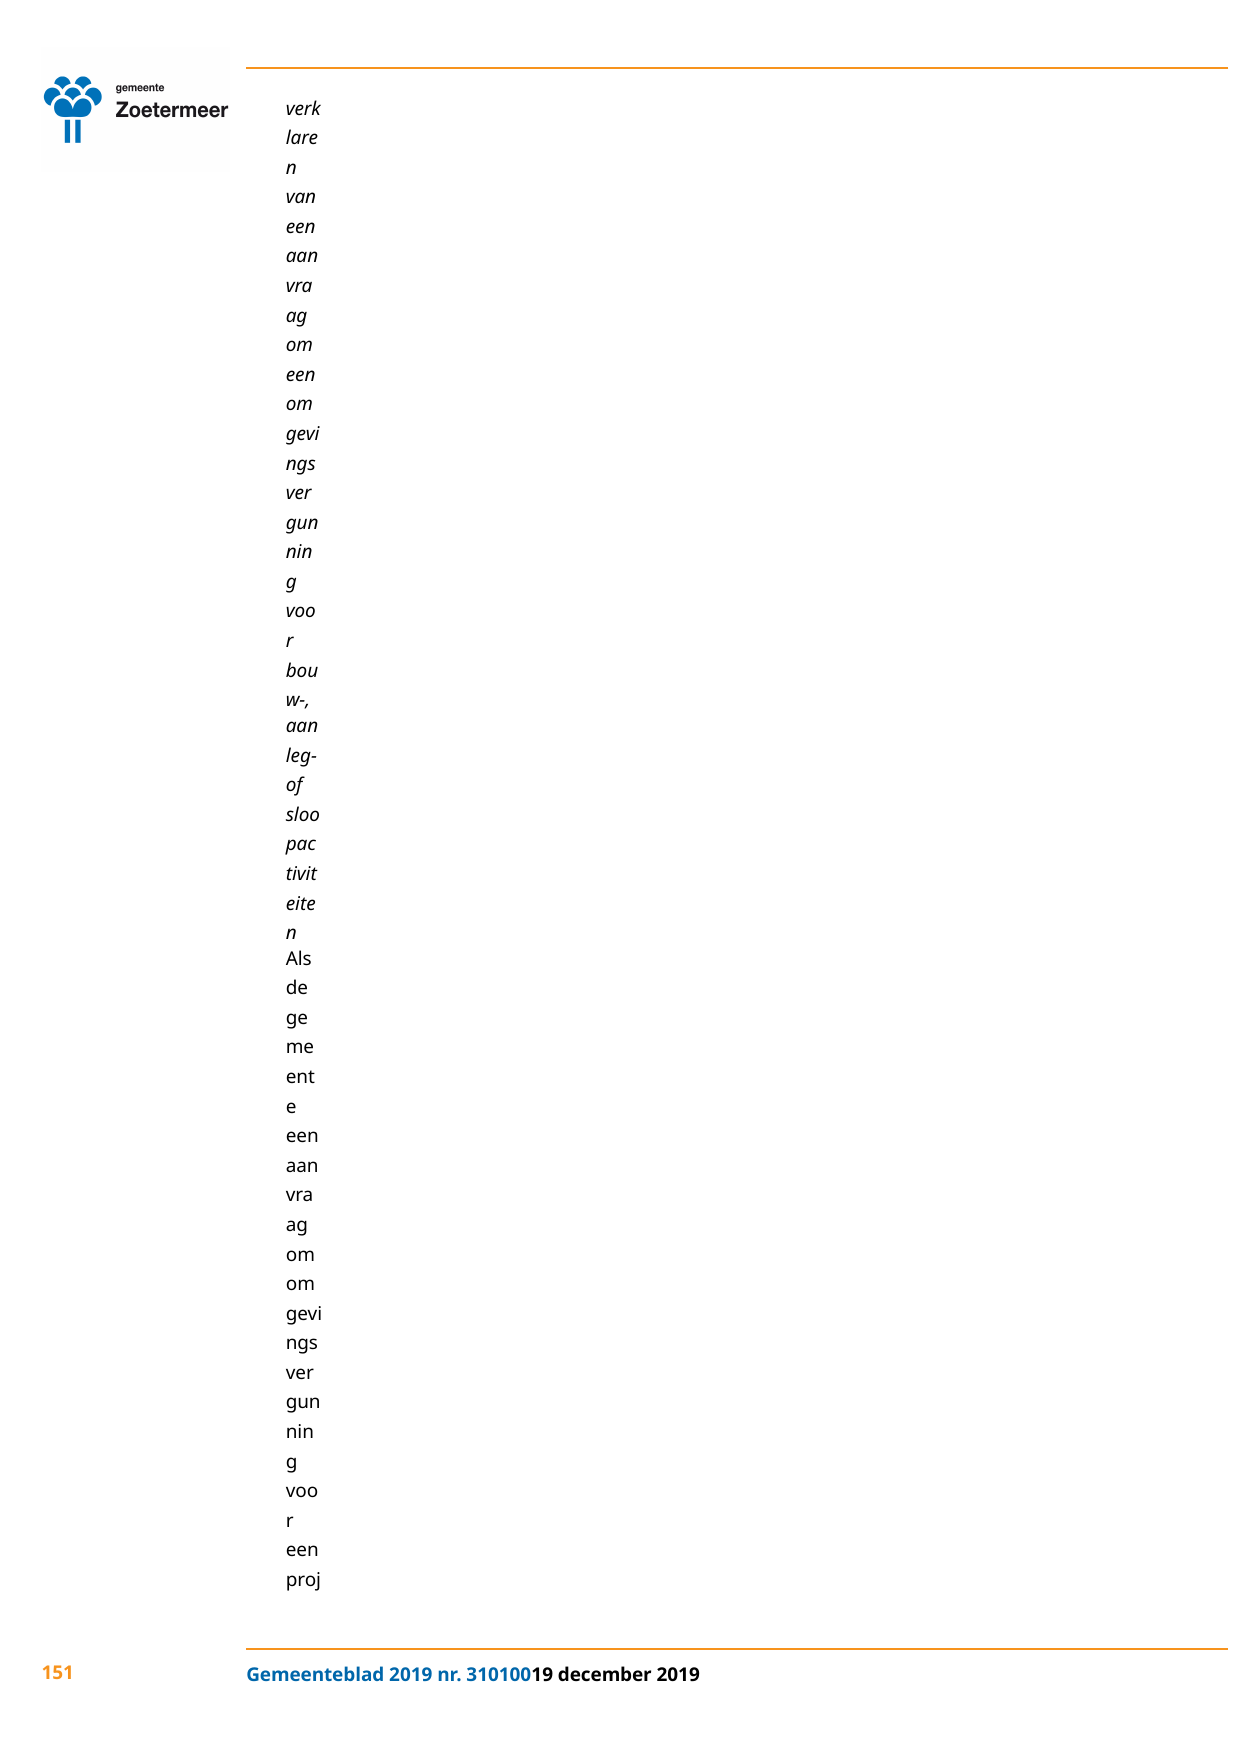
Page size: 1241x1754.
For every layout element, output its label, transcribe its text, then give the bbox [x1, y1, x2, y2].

table_cell verklaren van een aanvraag om een omgevingsvergunning voor bouw-, [286, 95, 323, 712]
table_cell [323, 945, 361, 1592]
table_cell [323, 95, 361, 712]
picture [41, 47, 231, 172]
table_cell [323, 712, 361, 945]
table_cell [361, 712, 398, 945]
table_cell Als de gemeente een aanvraag om omgevingsvergunning voor een proj [286, 945, 323, 1592]
table_cell [361, 95, 398, 712]
table_cell [248, 945, 286, 1592]
table_cell [361, 945, 398, 1592]
table_cell [248, 712, 286, 945]
table_cell aanleg- of sloopactiviteiten [286, 712, 323, 945]
table_cell [248, 95, 286, 712]
